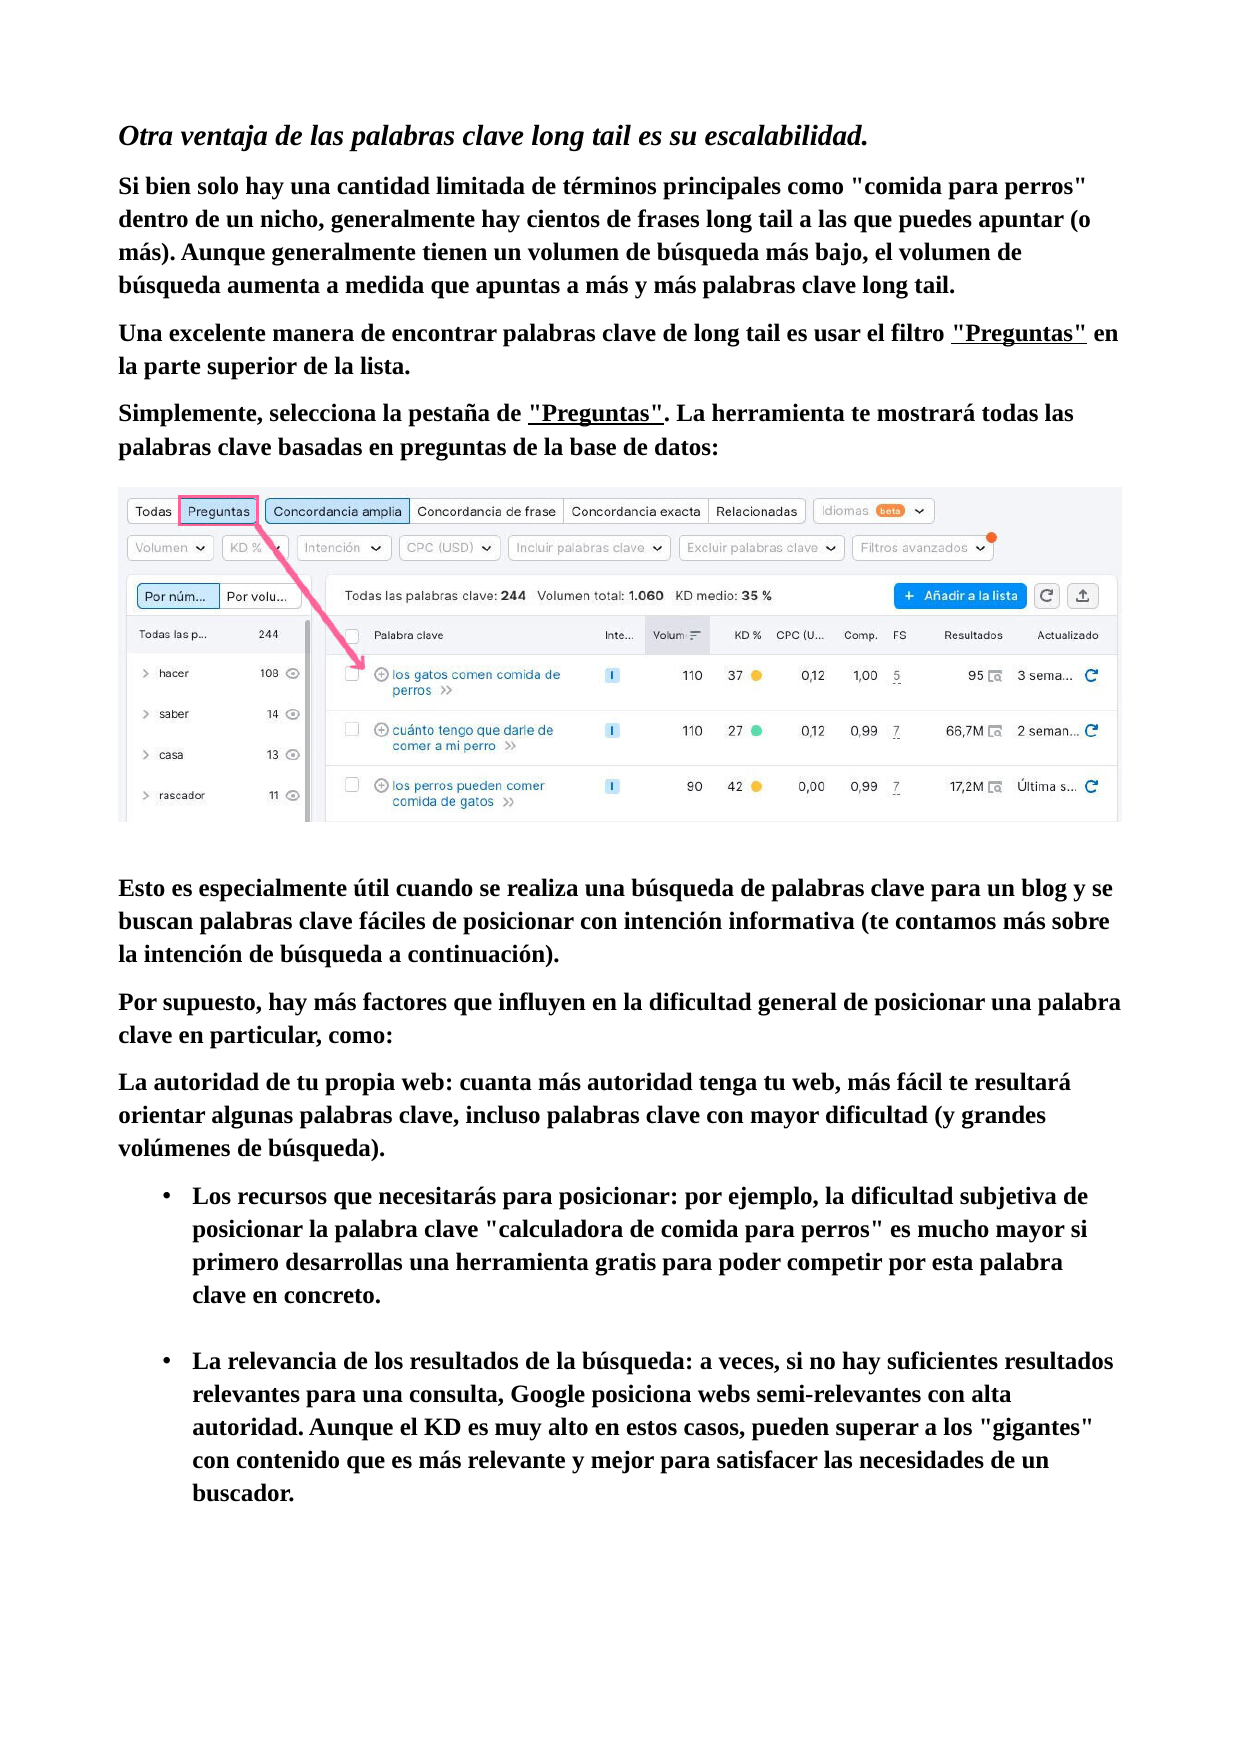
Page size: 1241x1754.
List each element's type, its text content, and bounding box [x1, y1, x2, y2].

text Esto es especialmente útil cuando se realiza una búsqueda de palabras clave para un blog y se buscan palabras clave fáciles de posicionar con intención informativa (te contamos más sobre la intención de búsqueda a continuación). [118, 873, 1122, 968]
text Otra ventaja de las palabras clave long tail es su escalabilidad. [118, 118, 1122, 152]
list Los recursos que necesitarás para posicionar: por ejemplo, la dificultad subjetiva de posicionar la palabra clave "calculadora de comida para perros" es mucho mayor si primero desarrollas una herramienta gratis para poder competir por esta palabra clave en concreto. [162, 1181, 1122, 1309]
picture [118, 487, 1123, 822]
list La relevancia de los resultados de la búsqueda: a veces, si no hay suficientes resultados relevantes para una consulta, Google posiciona webs semi-relevantes con alta autoridad. Aunque el KD es muy alto en estos casos, pueden superar a los "gigantes" con contenido que es más relevante y mejor para satisfacer las necesidades de un buscador. [162, 1346, 1122, 1507]
text Por supuesto, hay más factores que influyen en la dificultad general de posicionar una palabra clave en particular, como: [118, 987, 1122, 1049]
text Una excelente manera de encontrar palabras clave de long tail es usar el filtro "Preguntas" en la parte superior de la lista. [118, 318, 1122, 380]
text Simplemente, selecciona la pestaña de "Preguntas". La herramienta te mostrará todas las palabras clave basadas en preguntas de la base de datos: [118, 398, 1122, 460]
text Si bien solo hay una cantidad limitada de términos principales como "comida para perros" dentro de un nicho, generalmente hay cientos de frases long tail a las que puedes apuntar (o más). Aunque generalmente tienen un volumen de búsqueda más bajo, el volumen de búsqueda aumenta a medida que apuntas a más y más palabras clave long tail. [118, 171, 1122, 299]
text La autoridad de tu propia web: cuanta más autoridad tenga tu web, más fácil te resultará orientar algunas palabras clave, incluso palabras clave con mayor dificultad (y grandes volúmenes de búsqueda). [118, 1067, 1122, 1162]
